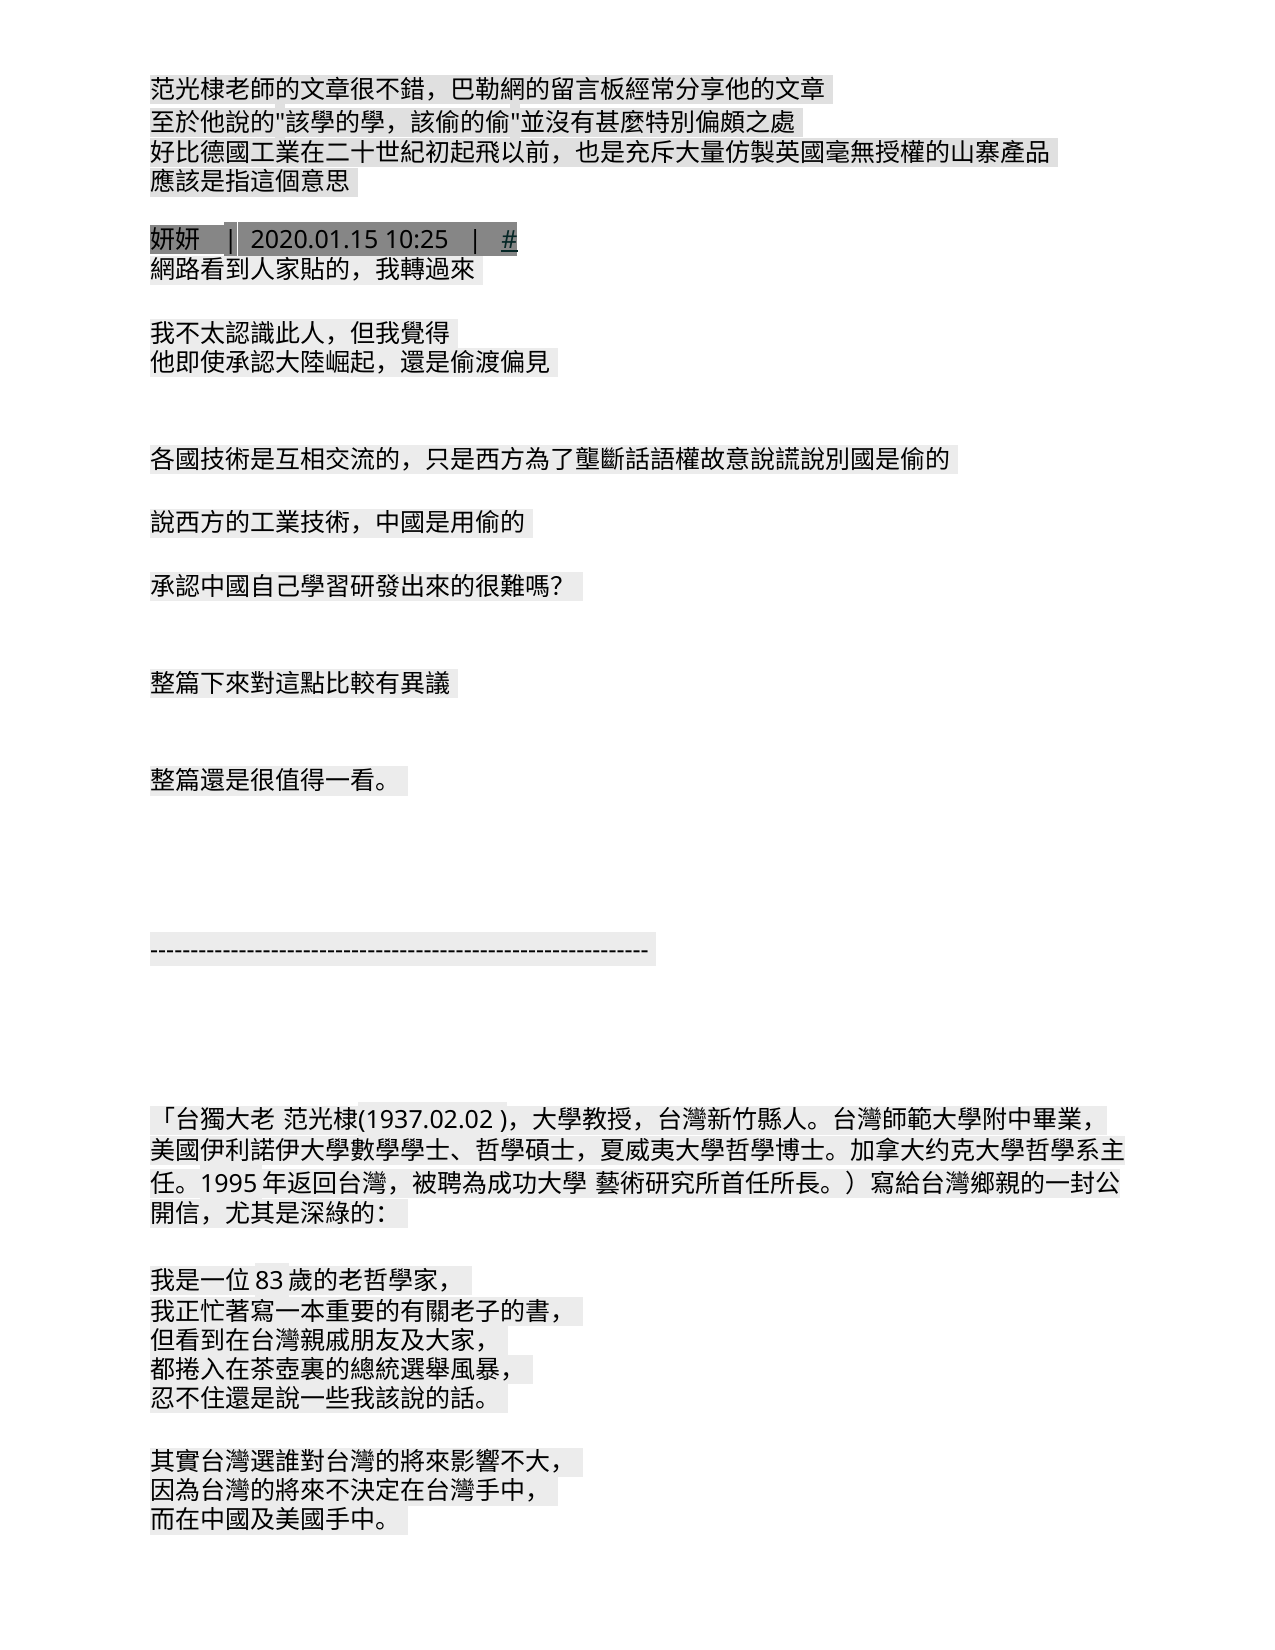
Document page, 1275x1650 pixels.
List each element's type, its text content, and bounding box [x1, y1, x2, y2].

text 網路看到人家貼的，我轉過來 我不太認識此人，但我覺得 他即使承認大陸崛起，還是偷渡偏見 各國技術是互相交流的，只是西方為了壟斷話語權故意說謊說別國是偷的 說西方的工業技術，中國是用偷的 承認中國自己學習研發出來的很難嗎？ 整篇下來對這點比較有異議 整篇還是很值得一看。 -------------------------------------------------------------- 「台獨大老 范光棣(1937.02.02 )，大學教授，台灣新竹縣人。台灣師範大學附中畢業，美國伊利諾伊大學數學學士、哲學碩士，夏威夷大學哲學博士。加拿大约克大學哲學系主任。1995年返回台灣，被聘為成功大學 藝術研究所首任所長。）寫給台灣鄉親的一封公開信，尤其是深綠的： 我是一位83歲的老哲學家， 我正忙著寫一本重要的有關老子的書， 但看到在台灣親戚朋友及大家， 都捲入在茶壺裏的總統選舉風暴， 忍不住還是說一些我該說的話。 其實台灣選誰對台灣的將來影響不大， 因為台灣的將來不決定在台灣手中， 而在中國及美國手中。 [150, 256, 1125, 1569]
text 范光棣老師的文章很不錯，巴勒網的留言板經常分享他的文章 至於他說的"該學的學，該偷的偷"並沒有甚麼特別偏頗之處 好比德國工業在二十世紀初起飛以前，也是充斥大量仿製英國毫無授權的山寨產品 應該是指這個意思 [150, 75, 1125, 197]
text 妍妍 | 2020.01.15 10:25 | # [150, 222, 1125, 256]
